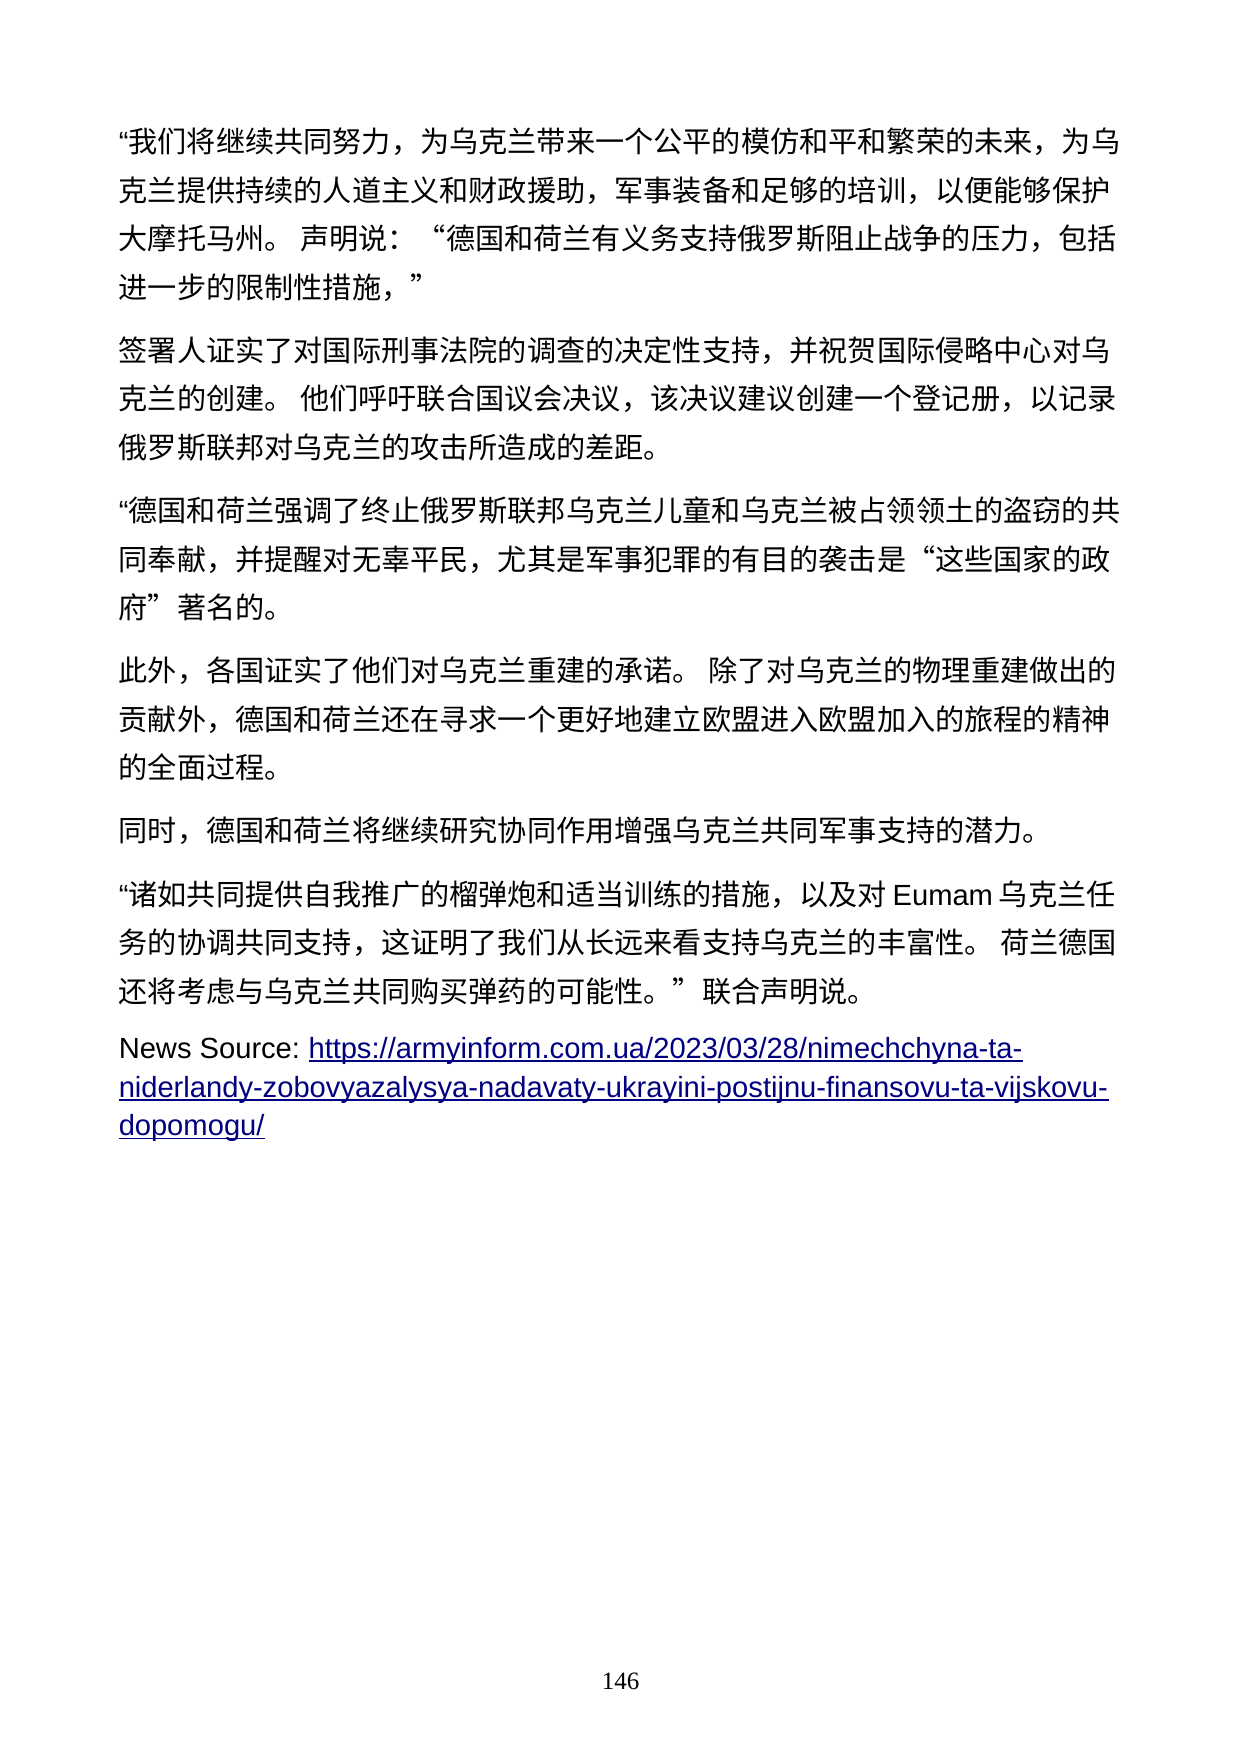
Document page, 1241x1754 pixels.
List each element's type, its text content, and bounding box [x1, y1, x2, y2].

text 此外，各国证实了他们对乌克兰重建的承诺。 除了对乌克兰的物理重建做出的贡献外，德国和荷兰还在寻求一个更好地建立欧盟进入欧盟加入的旅程的精神的全面过程。 [118, 648, 1122, 787]
text 同时，德国和荷兰将继续研究协同作用增强乌克兰共同军事支持的潜力。 [118, 808, 1122, 850]
text “我们将继续共同努力，为乌克兰带来一个公平的模仿和平和繁荣的未来，为乌克兰提供持续的人道主义和财政援助，军事装备和足够的培训，以便能够保护大摩​​托马州。 声明说：“德国和荷兰有义务支持俄罗斯阻止战争的压力，包括进一步的限制性措施，” [118, 118, 1122, 306]
text “德国和荷兰强调了终止俄罗斯联邦乌克兰儿童和乌克兰被占领领土的盗窃的共同奉献，并提醒对无辜平民，尤其是军事犯罪的有目的袭击是“这些国家的政府”著名的。 [118, 487, 1122, 627]
text News Source: https://armyinform.com.ua/2023/03/28/nimechchyna-ta-niderlandy-zobovyazalysya-nadavaty-ukrayini-postijnu-finansovu-ta-vijskovu-dopomogu/ [118, 1031, 1122, 1142]
text “诸如共同提供自我推广的榴弹炮和适当训练的措施，以及对Eumam乌克兰任务的协调共同支持，这证明了我们从长远来看支持乌克兰的丰富性。 荷兰德国还将考虑与乌克兰共同购买弹药的可能性。”联合声明说。 [118, 871, 1122, 1010]
text 签署人证实了对国际刑事法院的调查的决定性支持，并祝贺国际侵略中心对乌克兰的创建。 他们呼吁联合国议会决议，该决议建议创建一个登记册，以记录俄罗斯联邦对乌克兰的攻击所造成的差距。 [118, 327, 1122, 467]
